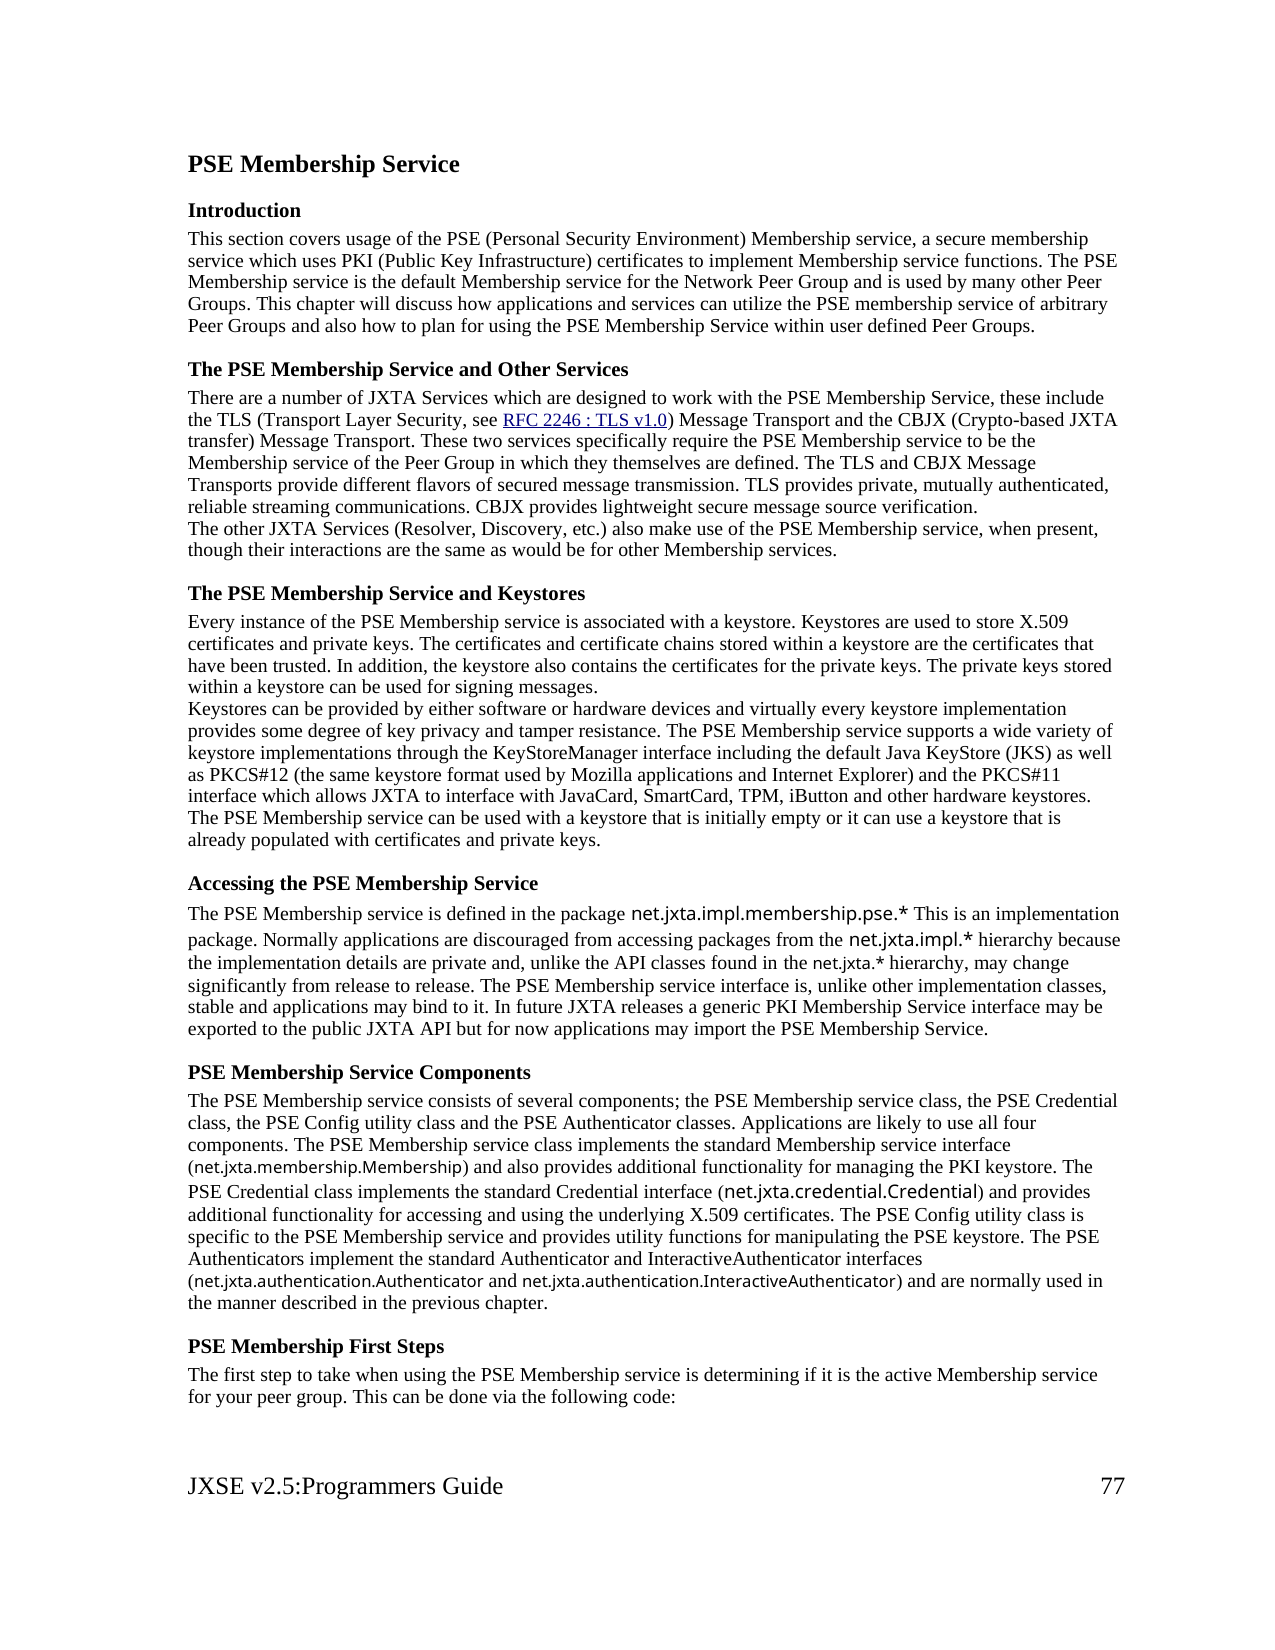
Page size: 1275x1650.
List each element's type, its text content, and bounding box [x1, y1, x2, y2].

text There are a number of JXTA Services which are designed to work with the PSE Membership Service, these include the TLS (Transport Layer Security, see RFC 2246 : TLS v1.0) Message Transport and the CBJX (Crypto-based JXTA transfer) Message Transport. These two services specifically require the PSE Membership service to be the Membership service of the Peer Group in which they themselves are defined. The TLS and CBJX Message Transports provide different flavors of secured message transmission. TLS provides private, mutually authenticated, reliable streaming communications. CBJX provides lightweight secure message source verification. [188, 387, 1124, 517]
text PSE Membership Service Components [188, 1061, 1124, 1084]
text PSE Membership First Steps [188, 1335, 1124, 1358]
text Accessing the PSE Membership Service [188, 871, 1124, 894]
text The PSE Membership service consists of several components; the PSE Membership service class, the PSE Credential class, the PSE Config utility class and the PSE Authenticator classes. Applications are likely to use all four components. The PSE Membership service class implements the standard Membership service interface (net.jxta.membership.Membership) and also provides additional functionality for managing the PKI keystore. The PSE Credential class implements the standard Credential interface (net.jxta.credential.Credential) and provides additional functionality for accessing and using the underlying X.509 certificates. The PSE Config utility class is specific to the PSE Membership service and provides utility functions for manipulating the PSE keystore. The PSE Authenticators implement the standard Authenticator and InteractiveAuthenticator interfaces (net.jxta.authentication.Authenticator and net.jxta.authentication.InteractiveAuthenticator) and are normally used in the manner described in the previous chapter. [188, 1090, 1124, 1314]
text The PSE Membership Service and Keystores [188, 582, 1124, 605]
text Every instance of the PSE Membership service is associated with a keystore. Keystores are used to store X.509 certificates and private keys. The certificates and certificate chains stored within a keystore are the certificates that have been trusted. In addition, the keystore also contains the certificates for the private keys. The private keys stored within a keystore can be used for signing messages. [188, 611, 1124, 698]
text The other JXTA Services (Resolver, Discovery, etc.) also make use of the PSE Membership service, when present, though their interactions are the same as would be for other Membership services. [188, 517, 1124, 561]
text Introduction [188, 198, 1124, 222]
text The PSE Membership service is defined in the package net.jxta.impl.membership.pse.* This is an implementation package. Normally applications are discouraged from accessing packages from the net.jxta.impl.* hierarchy because the implementation details are private and, unlike the API classes found in the net.jxta.* hierarchy, may change significantly from release to release. The PSE Membership service interface is, unlike other implementation classes, stable and applications may bind to it. In future JXTA releases a generic PKI Membership Service interface may be exported to the public JXTA API but for now applications may import the PSE Membership Service. [188, 901, 1124, 1040]
text Keystores can be provided by either software or hardware devices and virtually every keystore implementation provides some degree of key privacy and tamper resistance. The PSE Membership service supports a wide variety of keystore implementations through the KeyStoreManager interface including the default Java KeyStore (JKS) as well as PKCS#12 (the same keystore format used by Mozilla applications and Internet Explorer) and the PKCS#11 interface which allows JXTA to interface with JavaCard, SmartCard, TPM, iButton and other hardware keystores. The PSE Membership service can be used with a keystore that is initially empty or it can use a keystore that is already populated with certificates and private keys. [188, 698, 1124, 851]
text PSE Membership Service [188, 150, 1124, 178]
text The first step to take when using the PSE Membership service is determining if it is the active Membership service for your peer group. This can be done via the following code: [188, 1364, 1124, 1408]
text The PSE Membership Service and Other Services [188, 357, 1124, 381]
text This section covers usage of the PSE (Personal Security Environment) Membership service, a secure membership service which uses PKI (Public Key Infrastructure) certificates to implement Membership service functions. The PSE Membership service is the default Membership service for the Network Peer Group and is used by many other Peer Groups. This chapter will discuss how applications and services can utilize the PSE membership service of arbitrary Peer Groups and also how to plan for using the PSE Membership Service within user defined Peer Groups. [188, 228, 1124, 337]
